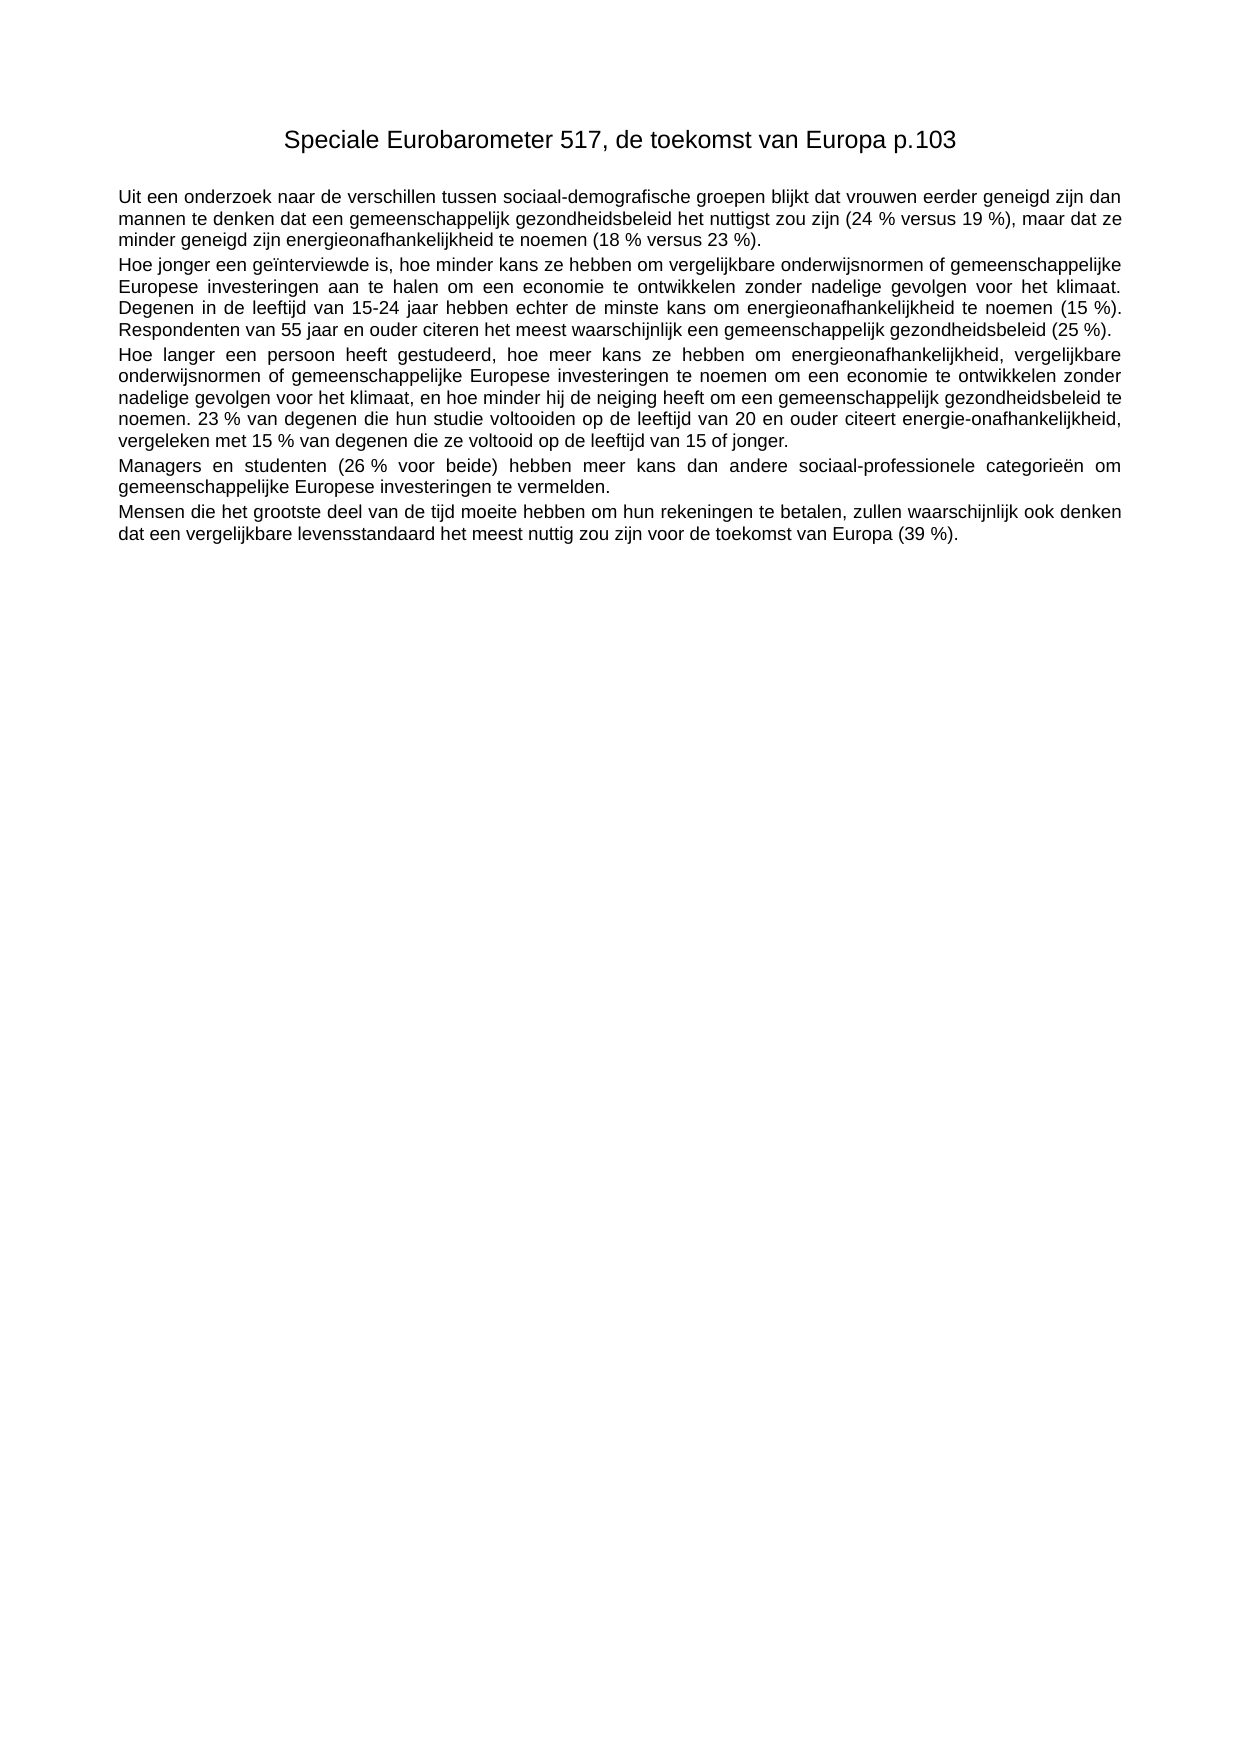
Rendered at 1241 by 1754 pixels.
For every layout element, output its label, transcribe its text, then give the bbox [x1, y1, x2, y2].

text Hoe jonger een geïnterviewde is, hoe minder kans ze hebben om vergelijkbare onderwijsnormen of gemeenschappelijke Europese investeringen aan te halen om een economie te ontwikkelen zonder nadelige gevolgen voor het klimaat. Degenen in de leeftijd van 15-24 jaar hebben echter de minste kans om energieonafhankelijkheid te noemen (15 %). Respondenten van 55 jaar en ouder citeren het meest waarschijnlijk een gemeenschappelijk gezondheidsbeleid (25 %). [118, 254, 1122, 340]
text Hoe langer een persoon heeft gestudeerd, hoe meer kans ze hebben om energieonafhankelijkheid, vergelijkbare onderwijsnormen of gemeenschappelijke Europese investeringen te noemen om een economie te ontwikkelen zonder nadelige gevolgen voor het klimaat, en hoe minder hij de neiging heeft om een gemeenschappelijk gezondheidsbeleid te noemen. 23 % van degenen die hun studie voltooiden op de leeftijd van 20 en ouder citeert energie-onafhankelijkheid, vergeleken met 15 % van degenen die ze voltooid op de leeftijd van 15 of jonger. [118, 343, 1122, 451]
text Uit een onderzoek naar de verschillen tussen sociaal-demografische groepen blijkt dat vrouwen eerder geneigd zijn dan mannen te denken dat een gemeenschappelijk gezondheidsbeleid het nuttigst zou zijn (24 % versus 19 %), maar dat ze minder geneigd zijn energieonafhankelijkheid te noemen (18 % versus 23 %). [118, 186, 1122, 251]
text Managers en studenten (26 % voor beide) hebben meer kans dan andere sociaal-professionele categorieën om gemeenschappelijke Europese investeringen te vermelden. [118, 454, 1122, 498]
text Mensen die het grootste deel van de tijd moeite hebben om hun rekeningen te betalen, zullen waarschijnlijk ook denken dat een vergelijkbare levensstandaard het meest nuttig zou zijn voor de toekomst van Europa (39 %). [118, 501, 1122, 544]
